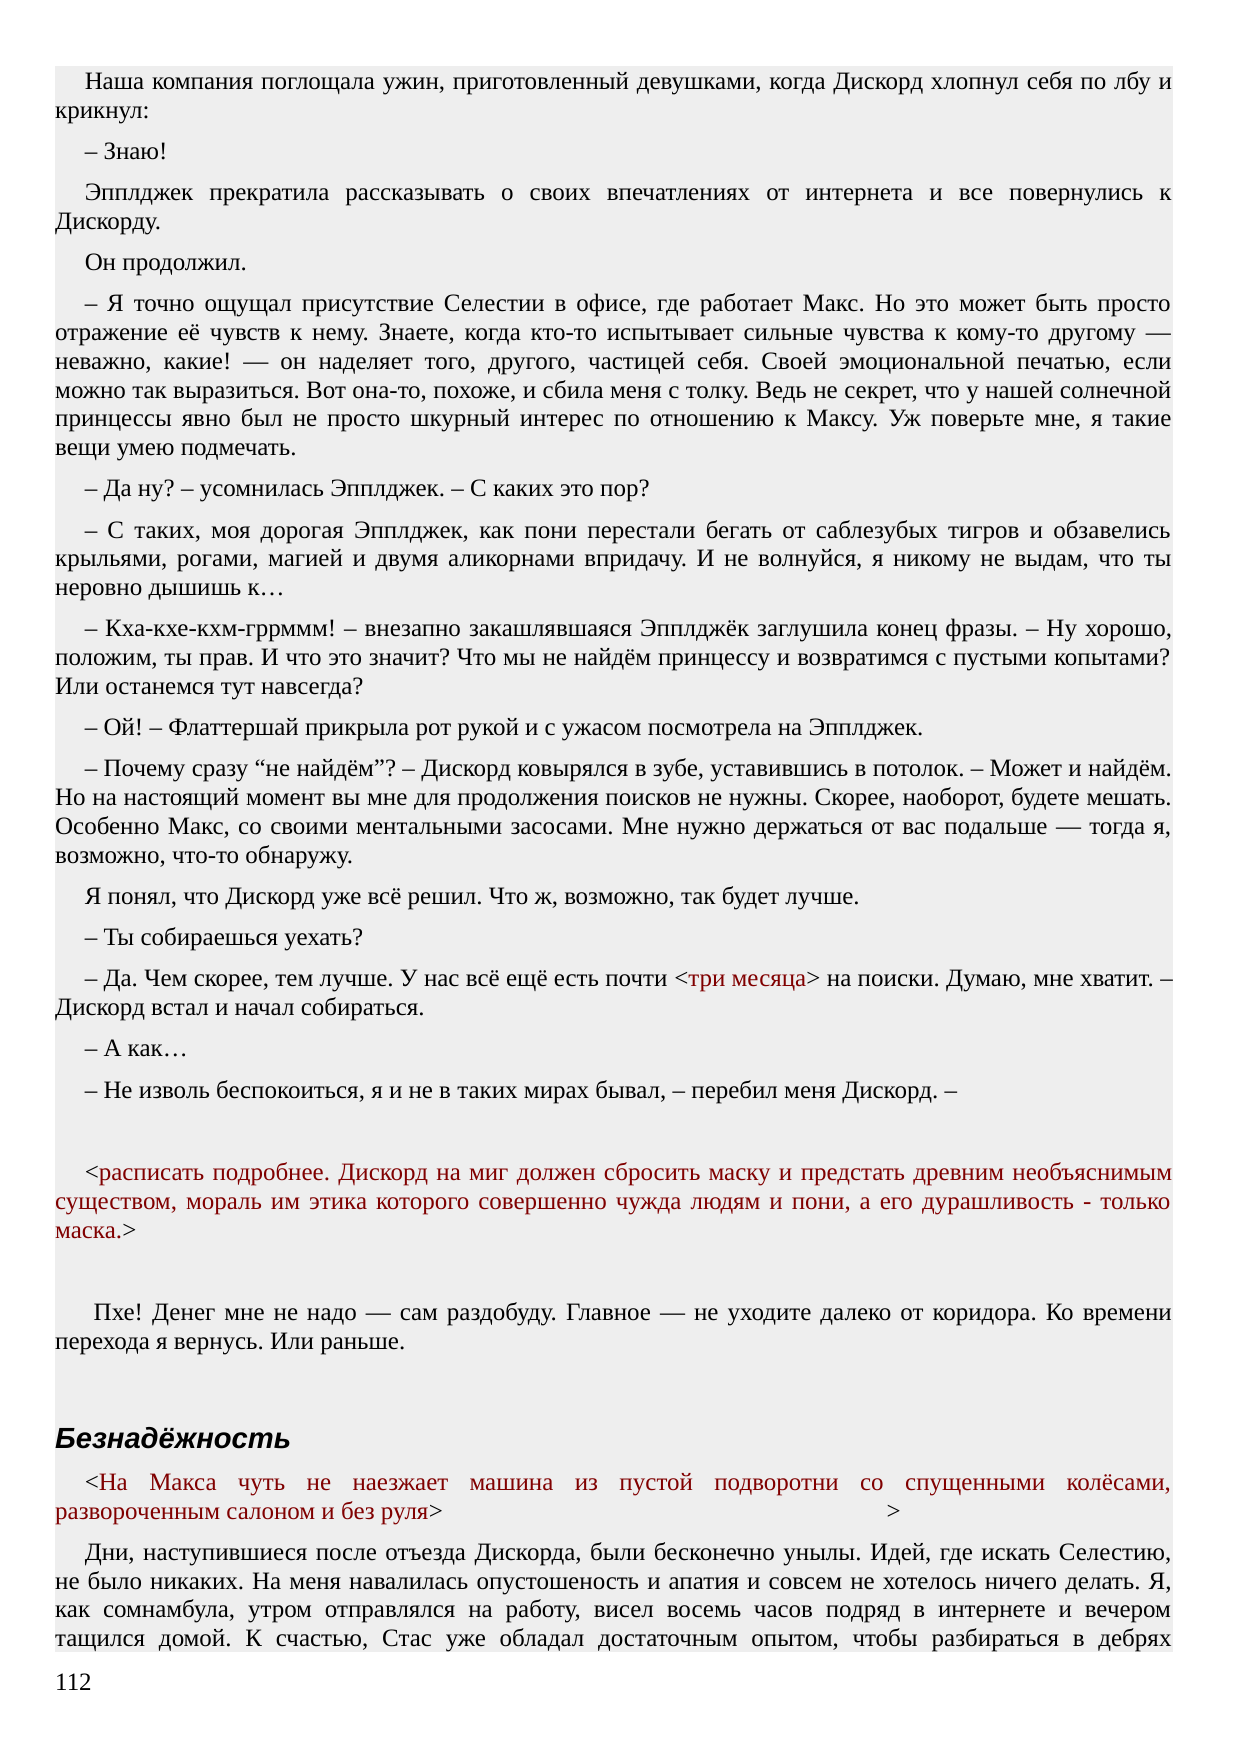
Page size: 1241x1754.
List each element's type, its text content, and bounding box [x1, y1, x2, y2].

subtitle Безнадёжность [55, 1421, 1173, 1454]
text – Да. Чем скорее, тем лучше. У нас всё ещё есть почти <три месяца> на поиски. Думаю, мне хватит. – Дискорд встал и начал собираться. [55, 963, 1173, 1021]
text – А как… [55, 1033, 1173, 1062]
text Наша компания поглощала ужин, приготовленный девушками, когда Дискорд хлопнул себя по лбу и крикнул: [55, 66, 1173, 123]
text – Я точно ощущал присутствие Селестии в офисе, где работает Макс. Но это может быть просто отражение её чувств к нему. Знаете, когда кто-то испытывает сильные чувства к кому-то другому — неважно, какие! — он наделяет того, другого, частицей себя. Своей эмоциональной печатью, если можно так выразиться. Вот она-то, похоже, и сбила меня с толку. Ведь не секрет, что у нашей солнечной принцессы явно был не просто шкурный интерес по отношению к Максу. Уж поверьте мне, я такие вещи умею подмечать. [55, 288, 1173, 461]
text – Знаю! [55, 136, 1173, 165]
text Дни, наступившиеся после отъезда Дискорда, были бесконечно унылы. Идей, где искать Селестию, не было никаких. На меня навалилась опустошеность и апатия и совсем не хотелось ничего делать. Я, как сомнамбула, утром отправлялся на работу, висел восемь часов подряд в интернете и вечером тащился домой. К счастью, Стас уже обладал достаточным опытом, чтобы разбираться в дебрях [55, 1537, 1173, 1652]
text – Не изволь беспокоиться, я и не в таких мирах бывал, – перебил меня Дискорд. – [55, 1075, 1173, 1103]
text Эпплджек прекратила рассказывать о своих впечатлениях от интернета и все повернулись к Дискорду. [55, 177, 1173, 235]
text – Ой! – Флаттершай прикрыла рот рукой и с ужасом посмотрела на Эпплджек. [55, 712, 1173, 741]
text – Ты собираешься уехать? [55, 922, 1173, 951]
text – Кха-кхе-кхм-гррммм! – внезапно закашлявшаяся Эпплджёк заглушила конец фразы. – Ну хорошо, положим, ты прав. И что это значит? Что мы не найдём принцессу и возвратимся с пустыми копытами? Или останемся тут навсегда? [55, 613, 1173, 700]
text – С таких, моя дорогая Эпплджек, как пони перестали бегать от саблезубых тигров и обзавелись крыльями, рогами, магией и двумя аликорнами впридачу. И не волнуйся, я никому не выдам, что ты неровно дышишь к… [55, 515, 1173, 601]
text <На Макса чуть не наезжает машина из пустой подворотни со спущенными колёсами, развороченным салоном и без руля> > [55, 1467, 1173, 1524]
text Пхе! Денег мне не надо — сам раздобуду. Главное — не уходите далеко от коридора. Ко времени перехода я вернусь. Или раньше. [55, 1297, 1173, 1355]
text Он продолжил. [55, 247, 1173, 276]
text – Почему сразу “не найдём”? – Дискорд ковырялся в зубе, уставившись в потолок. – Может и найдём. Но на настоящий момент вы мне для продолжения поисков не нужны. Скорее, наоборот, будете мешать. Особенно Макс, со своими ментальными засосами. Мне нужно держаться от вас подальше — тогда я, возможно, что-то обнаружу. [55, 753, 1173, 868]
text Я понял, что Дискорд уже всё решил. Что ж, возможно, так будет лучше. [55, 881, 1173, 910]
text – Да ну? – усомнилась Эпплджек. – С каких это пор? [55, 473, 1173, 502]
text <расписать подробнее. Дискорд на миг должен сбросить маску и предстать древним необъяснимым существом, мораль им этика которого совершенно чужда людям и пони, а его дурашливость - только маска.> [55, 1157, 1173, 1243]
